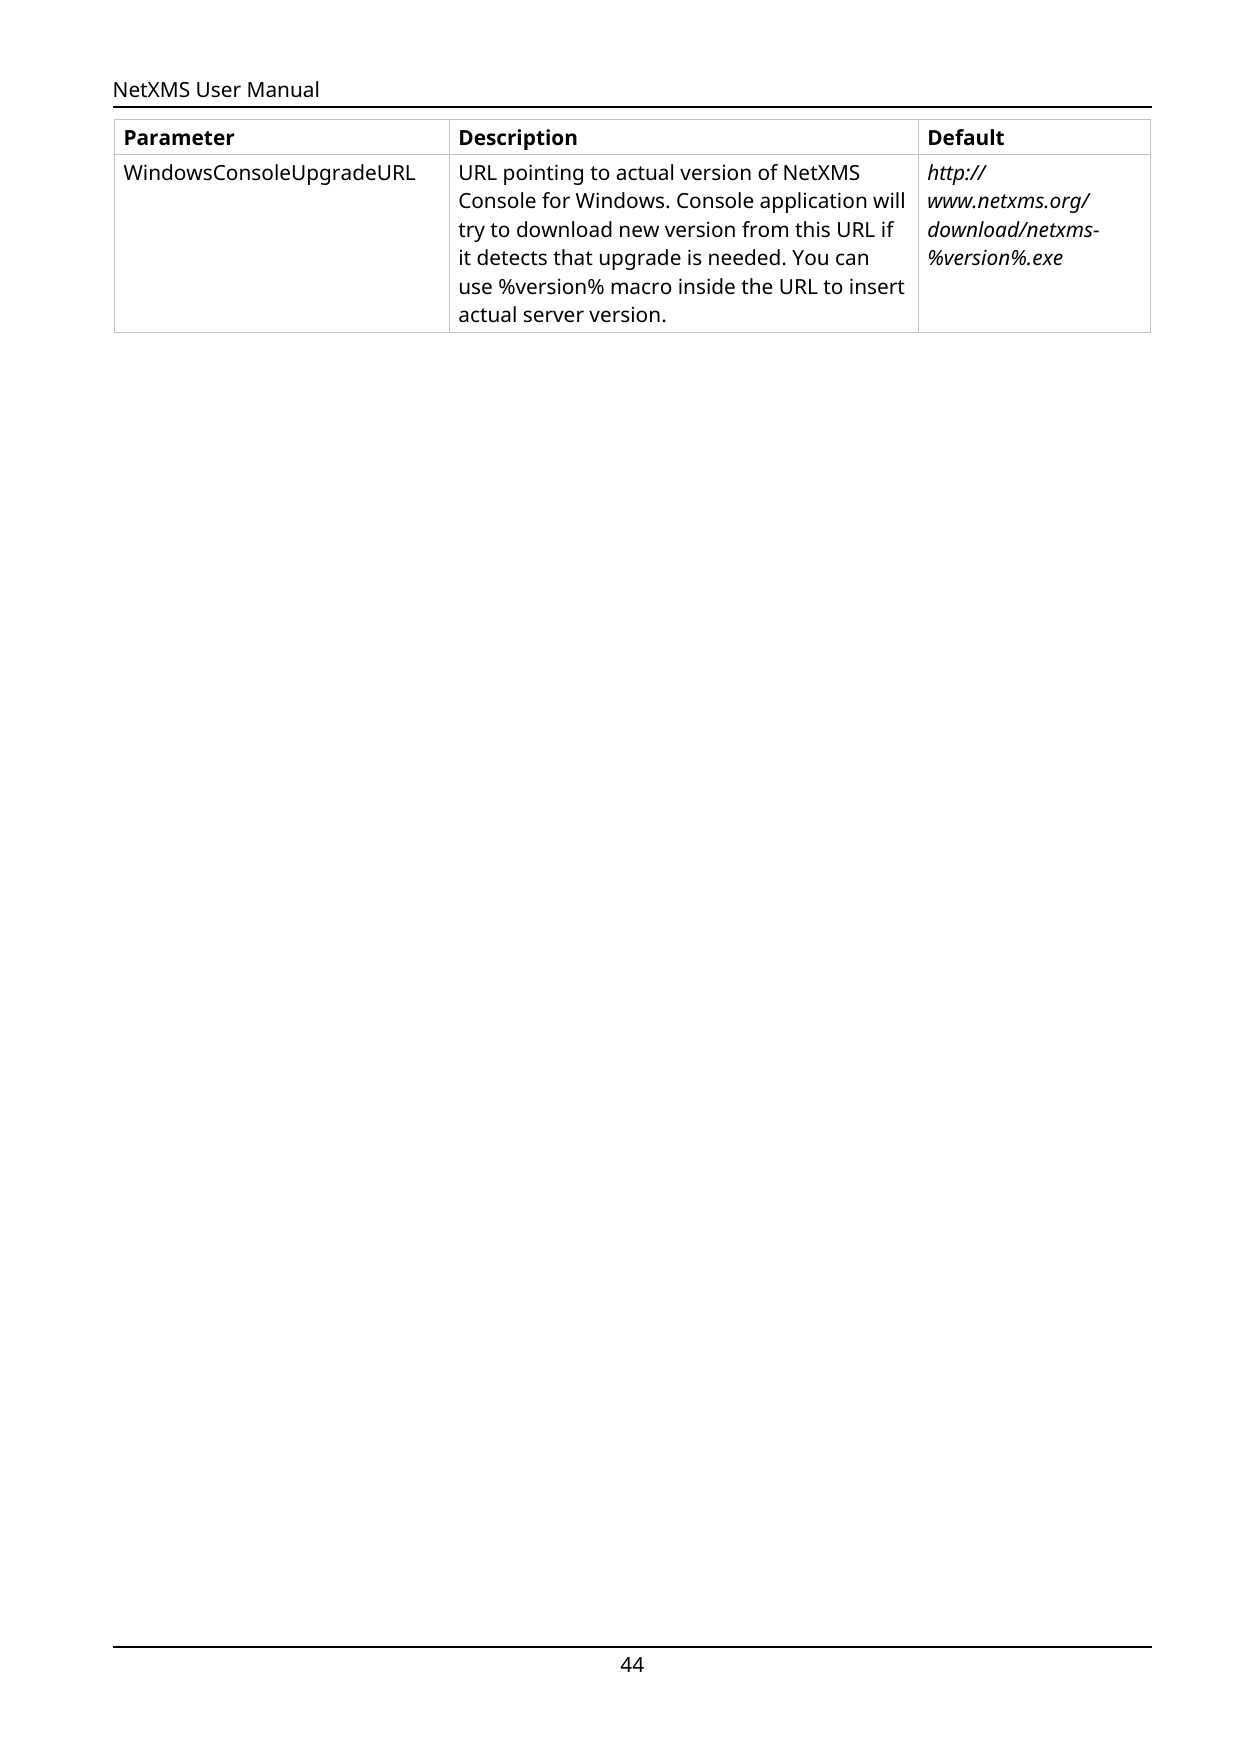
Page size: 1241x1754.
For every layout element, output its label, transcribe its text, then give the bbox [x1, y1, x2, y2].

table_cell URL pointing to actual version of NetXMS Console for Windows. Console application will try to download new version from this URL if it detects that upgrade is needed. You can use %version% macro inside the URL to insert actual server version. [450, 155, 918, 332]
table_header Parameter [115, 120, 449, 154]
table_header Description [450, 120, 918, 154]
table_header Default [919, 120, 1150, 154]
table_cell WindowsConsoleUpgradeURL [115, 155, 449, 332]
table_cell http://www.netxms.org/download/netxms-%version%.exe [919, 155, 1150, 332]
